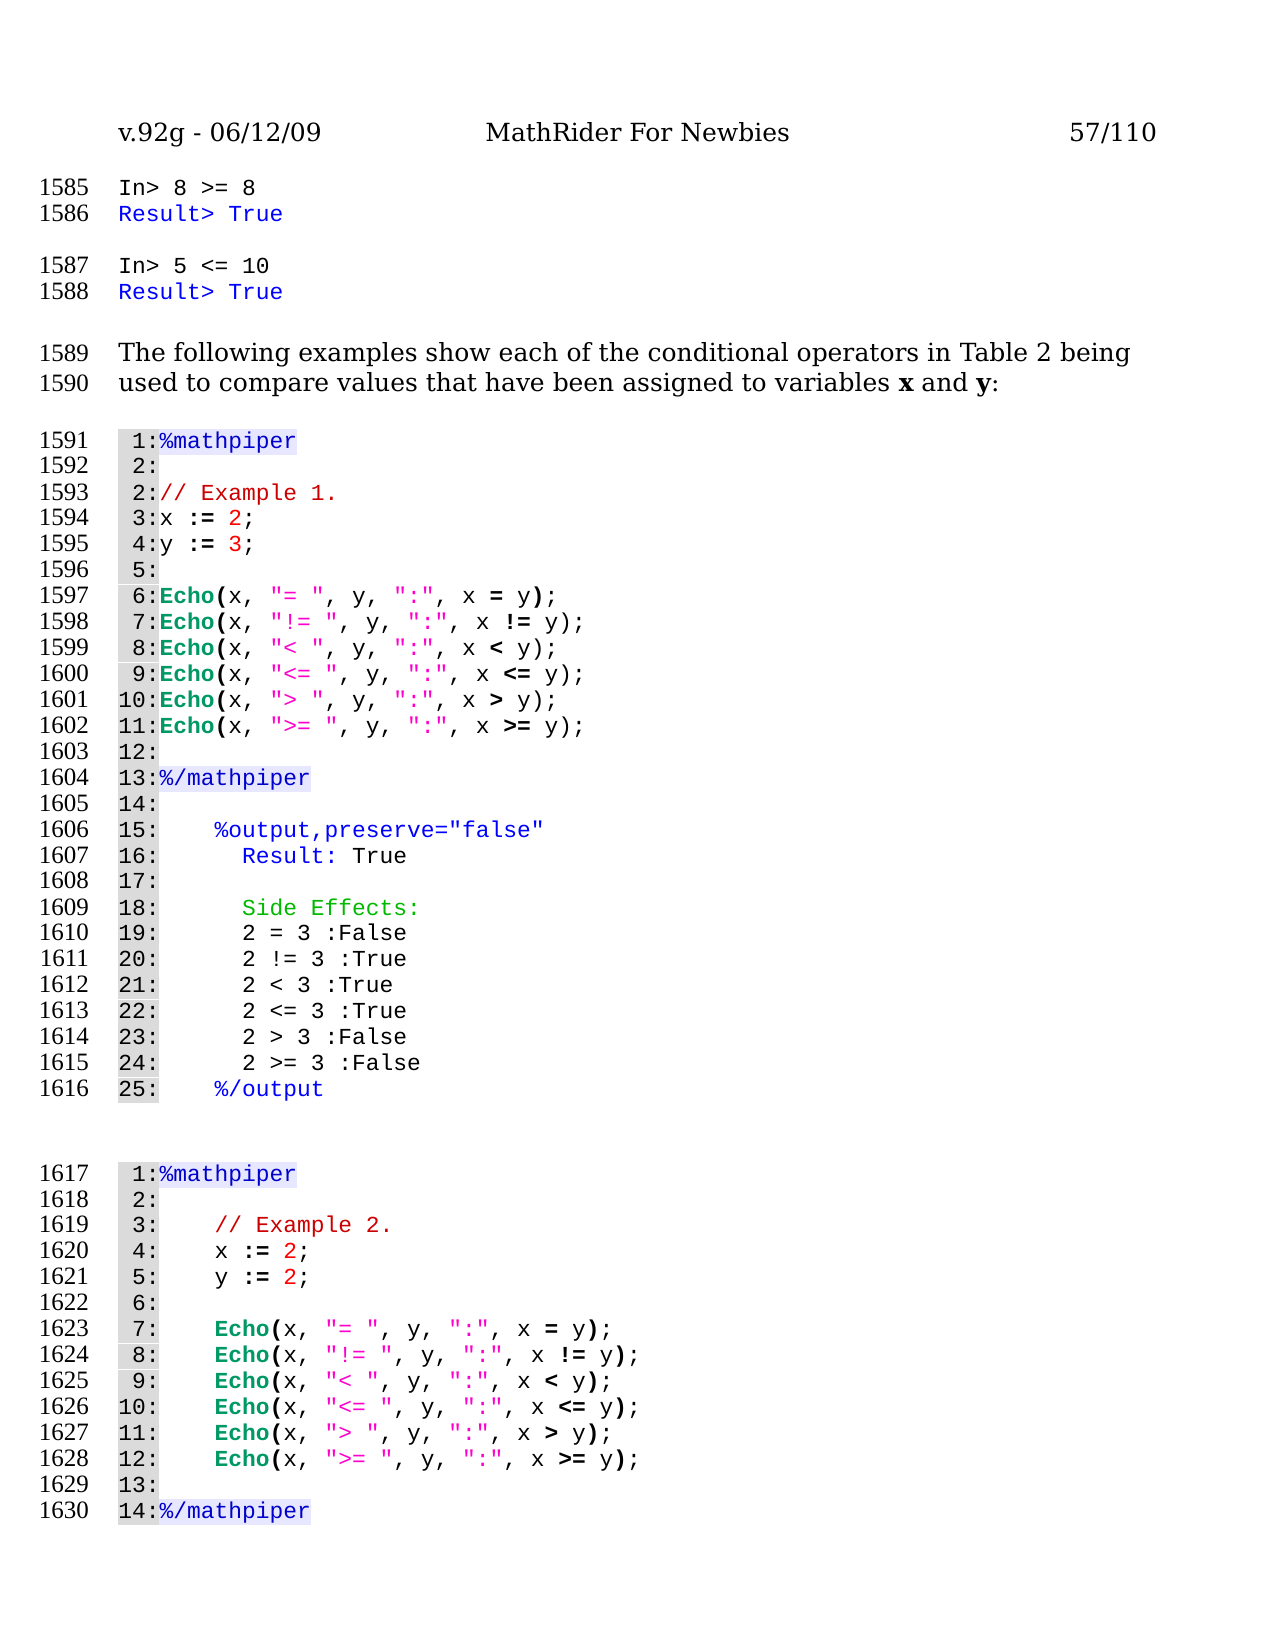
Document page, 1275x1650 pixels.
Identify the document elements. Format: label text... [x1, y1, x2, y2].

text 5: [118, 559, 1157, 584]
text 17: [118, 870, 1157, 896]
text 21: 2 < 3 :True [118, 974, 1157, 999]
text 12: Echo(x, ">= ", y, ":", x >= y); [118, 1447, 1157, 1473]
text 13: [118, 1473, 1157, 1499]
text Result> True [118, 281, 1157, 306]
text 15: %output,preserve="false" [118, 818, 1157, 844]
text 13:%/mathpiper [118, 766, 1157, 792]
text In> 5 <= 10 [118, 254, 1157, 281]
text 9: Echo(x, "< ", y, ":", x < y); [118, 1369, 1157, 1395]
text 10: Echo(x, "<= ", y, ":", x <= y); [118, 1395, 1157, 1421]
text 4:y := 3; [118, 533, 1157, 559]
text 5: y := 2; [118, 1266, 1157, 1292]
text 2: [118, 455, 1157, 481]
text 7: Echo(x, "= ", y, ":", x = y); [118, 1318, 1157, 1343]
text 2: [118, 1188, 1157, 1214]
text 19: 2 = 3 :False [118, 922, 1157, 948]
text 23: 2 > 3 :False [118, 1026, 1157, 1051]
text 14: [118, 792, 1157, 818]
text 11: Echo(x, "> ", y, ":", x > y); [118, 1421, 1157, 1447]
text 11:Echo(x, ">= ", y, ":", x >= y); [118, 714, 1157, 740]
text 4: x := 2; [118, 1240, 1157, 1266]
text 25: %/output [118, 1077, 1157, 1103]
text 8:Echo(x, "< ", y, ":", x < y); [118, 636, 1157, 662]
text 9:Echo(x, "<= ", y, ":", x <= y); [118, 662, 1157, 688]
text 8: Echo(x, "!= ", y, ":", x != y); [118, 1343, 1157, 1369]
text 22: 2 <= 3 :True [118, 999, 1157, 1026]
text 14:%/mathpiper [118, 1499, 1157, 1525]
text 3: // Example 2. [118, 1214, 1157, 1240]
text 7:Echo(x, "!= ", y, ":", x != y); [118, 611, 1157, 636]
text 12: [118, 740, 1157, 766]
text 2:// Example 1. [118, 481, 1157, 507]
text 6: [118, 1292, 1157, 1318]
text 1:%mathpiper [118, 429, 1157, 455]
text 16: Result: True [118, 844, 1157, 870]
text 3:x := 2; [118, 507, 1157, 533]
text 18: Side Effects: [118, 896, 1157, 922]
text 24: 2 >= 3 :False [118, 1051, 1157, 1077]
text In> 8 >= 8 [118, 177, 1157, 203]
text The following examples show each of the conditional operators in Table 2 being used to compare values that have been assigned to variables x and y: [118, 338, 1157, 397]
text 10:Echo(x, "> ", y, ":", x > y); [118, 688, 1157, 714]
text 1:%mathpiper [118, 1162, 1157, 1188]
text Result> True [118, 203, 1157, 229]
text 20: 2 != 3 :True [118, 948, 1157, 974]
text 6:Echo(x, "= ", y, ":", x = y); [118, 584, 1157, 611]
